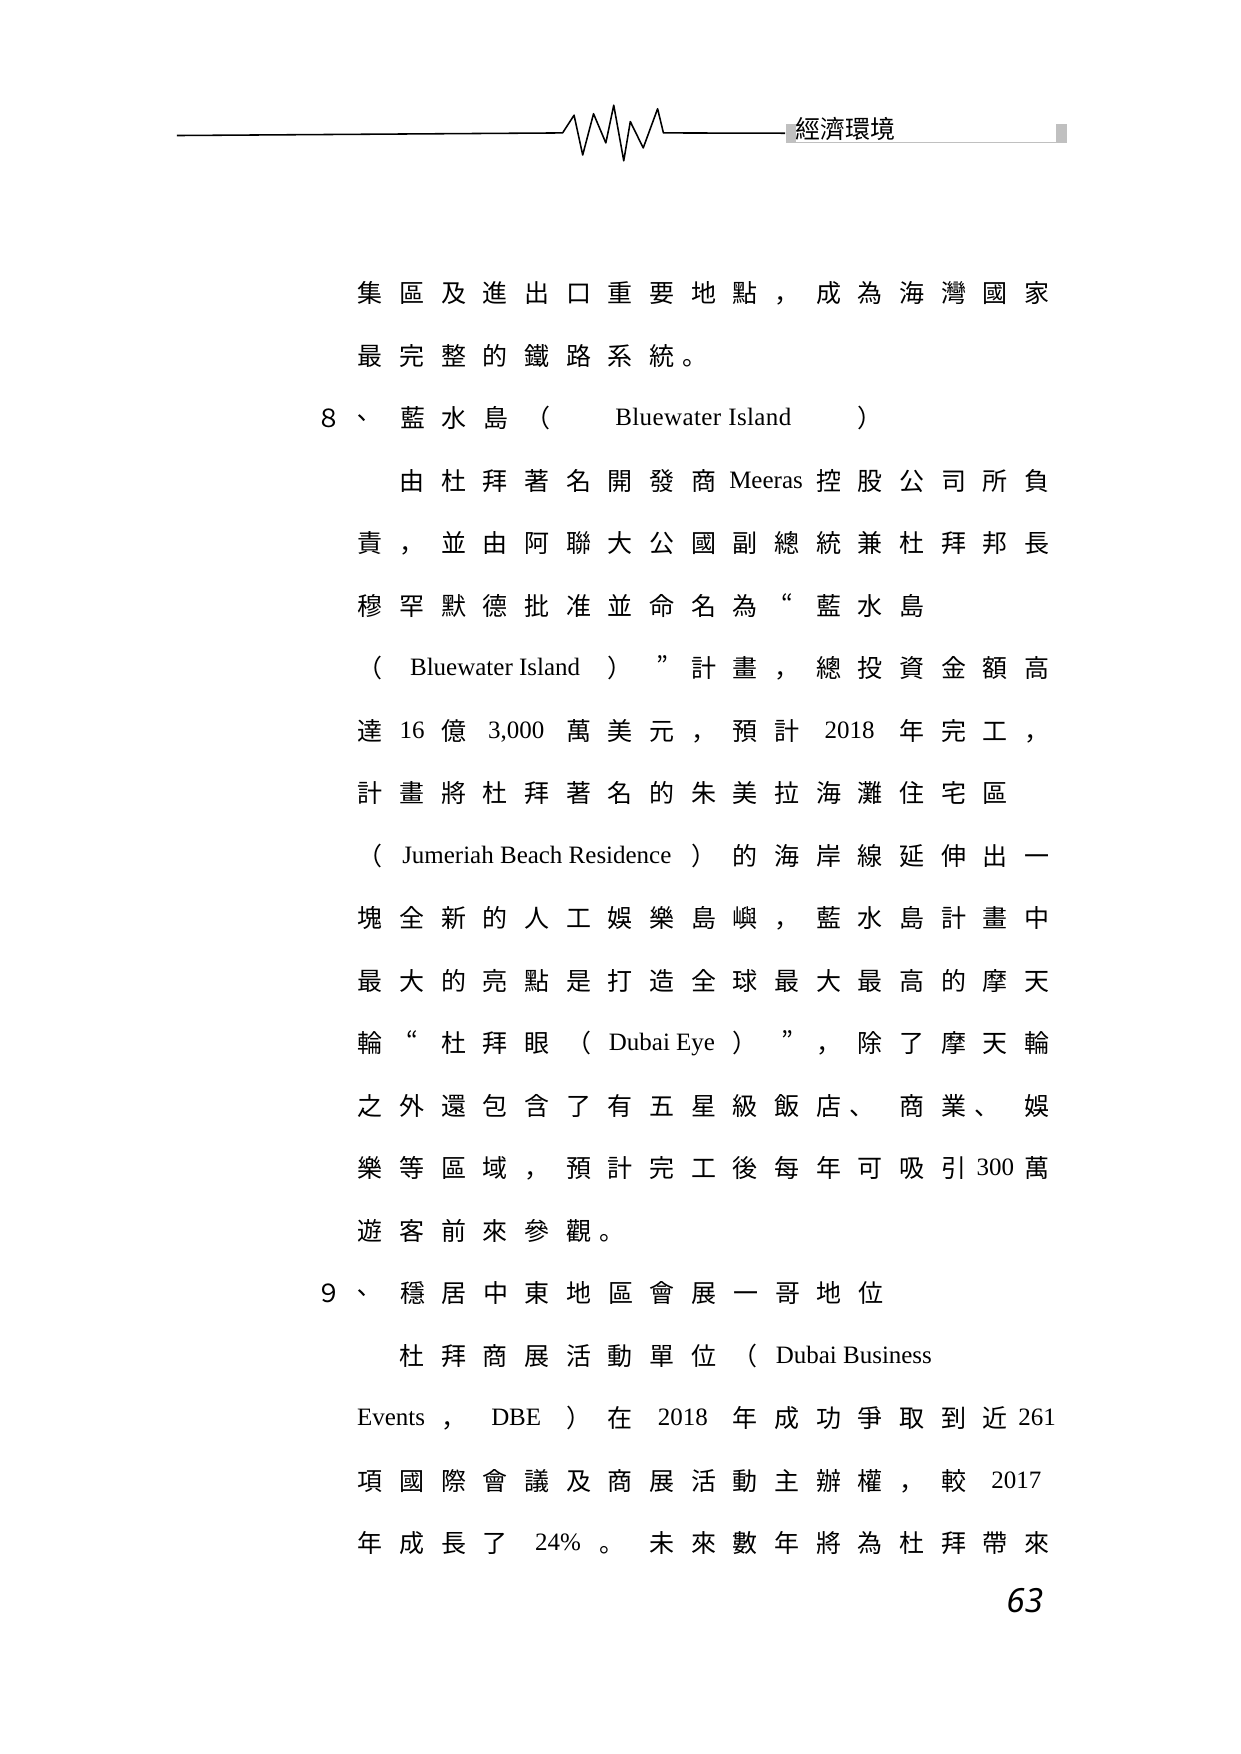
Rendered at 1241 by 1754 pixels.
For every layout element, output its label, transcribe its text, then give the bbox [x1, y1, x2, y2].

text 杜拜商展活動單位（Dubai Business Events，DBE）在2018年成功爭取到近261項國際會議及商展活動主辦權，較2017年成長了24%。未來數年將為杜拜帶來 [330, 1313, 1058, 1563]
text 集區及進出口重要地點，成為海灣國家最完整的鐵路系統。 [330, 250, 1058, 375]
text 由杜拜著名開發商Meeras控股公司所負責，並由阿聯大公國副總統兼杜拜邦長穆罕默德批准並命名為“藍水島（Bluewater Island）”計畫，總投資金額高達16億3,000萬美元，預計2018年完工，計畫將杜拜著名的朱美拉海灘住宅區（Jumeriah Beach Residence）的海岸線延伸出一塊全新的人工娛樂島嶼，藍水島計畫中最大的亮點是打造全球最大最高的摩天輪“杜拜眼（Dubai Eye）”，除了摩天輪之外還包含了有五星級飯店、商業、娛樂等區域，預計完工後每年可吸引300萬遊客前來參觀。 [330, 438, 1058, 1250]
text ８、藍水島（Bluewater Island） [281, 375, 1058, 438]
text ９、穩居中東地區會展一哥地位 [281, 1250, 1058, 1313]
